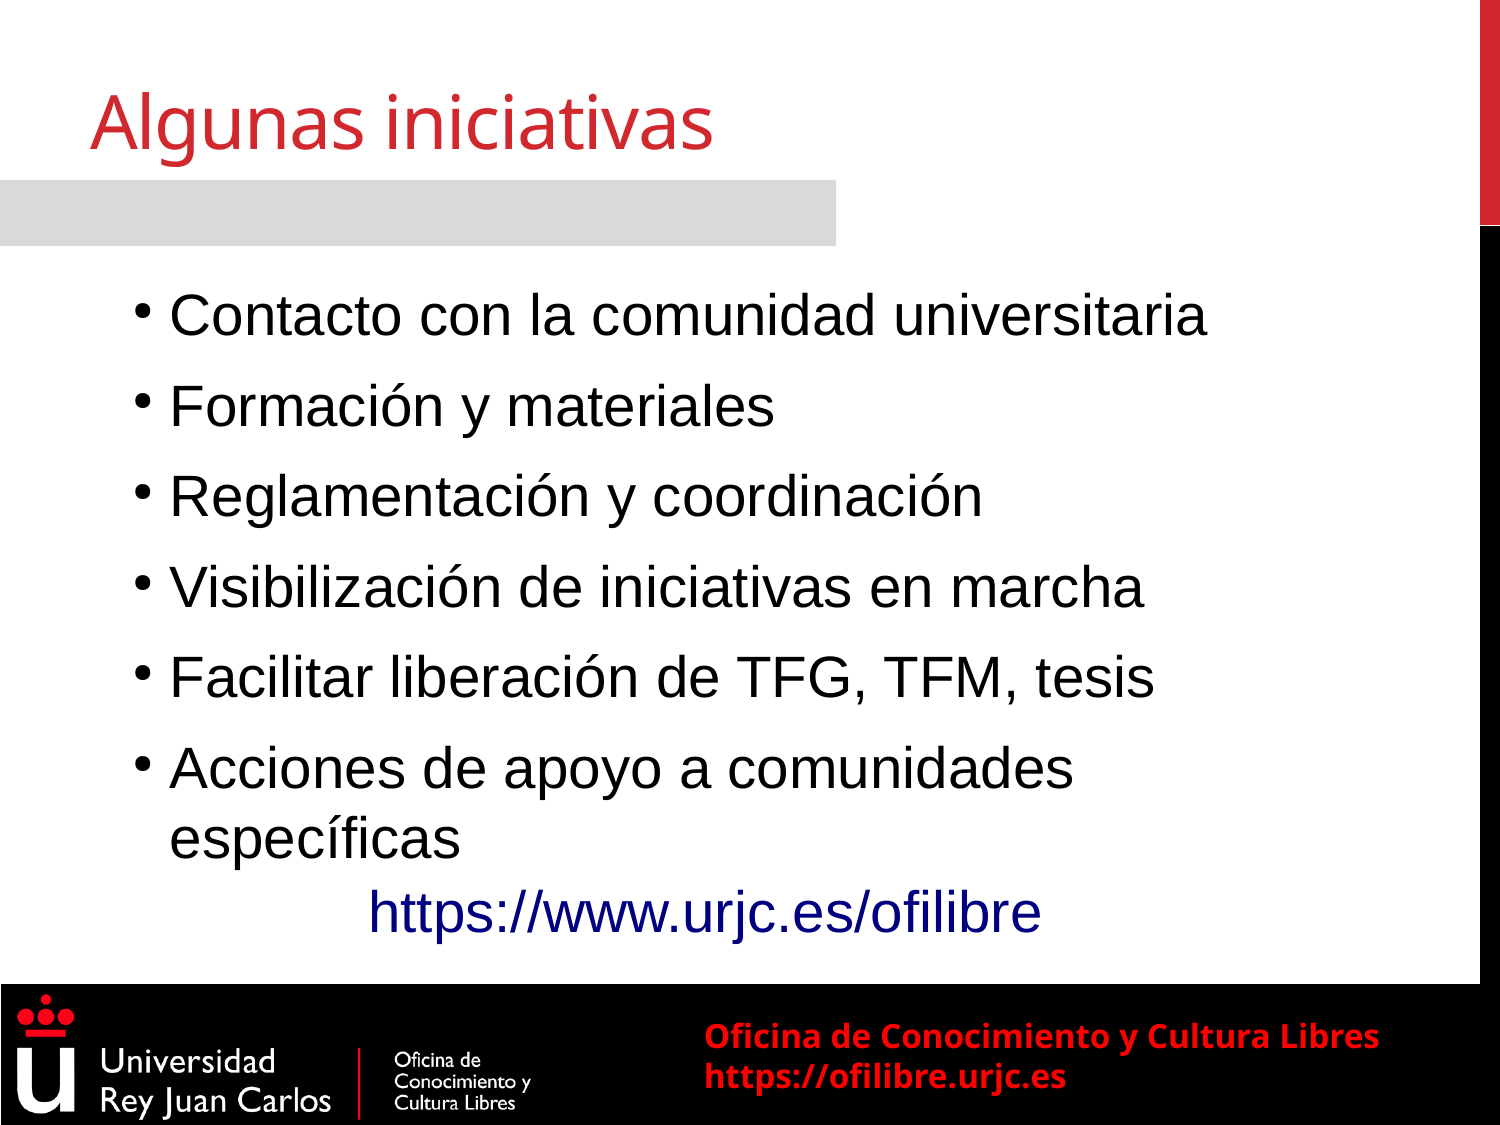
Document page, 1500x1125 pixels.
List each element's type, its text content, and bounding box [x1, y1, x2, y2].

picture [17, 994, 531, 1120]
text_box Algunas iniciativas [0, 24, 1326, 172]
list Contacto con la comunidad universitaria Formación y materiales Reglamentación y coordinación Visibilización de iniciativas en marcha Facilitar liberación de TFG, TFM, tesis Acciones de apoyo a comunidades específicas https://www.urjc.es/ofilibre [105, 270, 1351, 961]
title [75, 15, 1425, 172]
